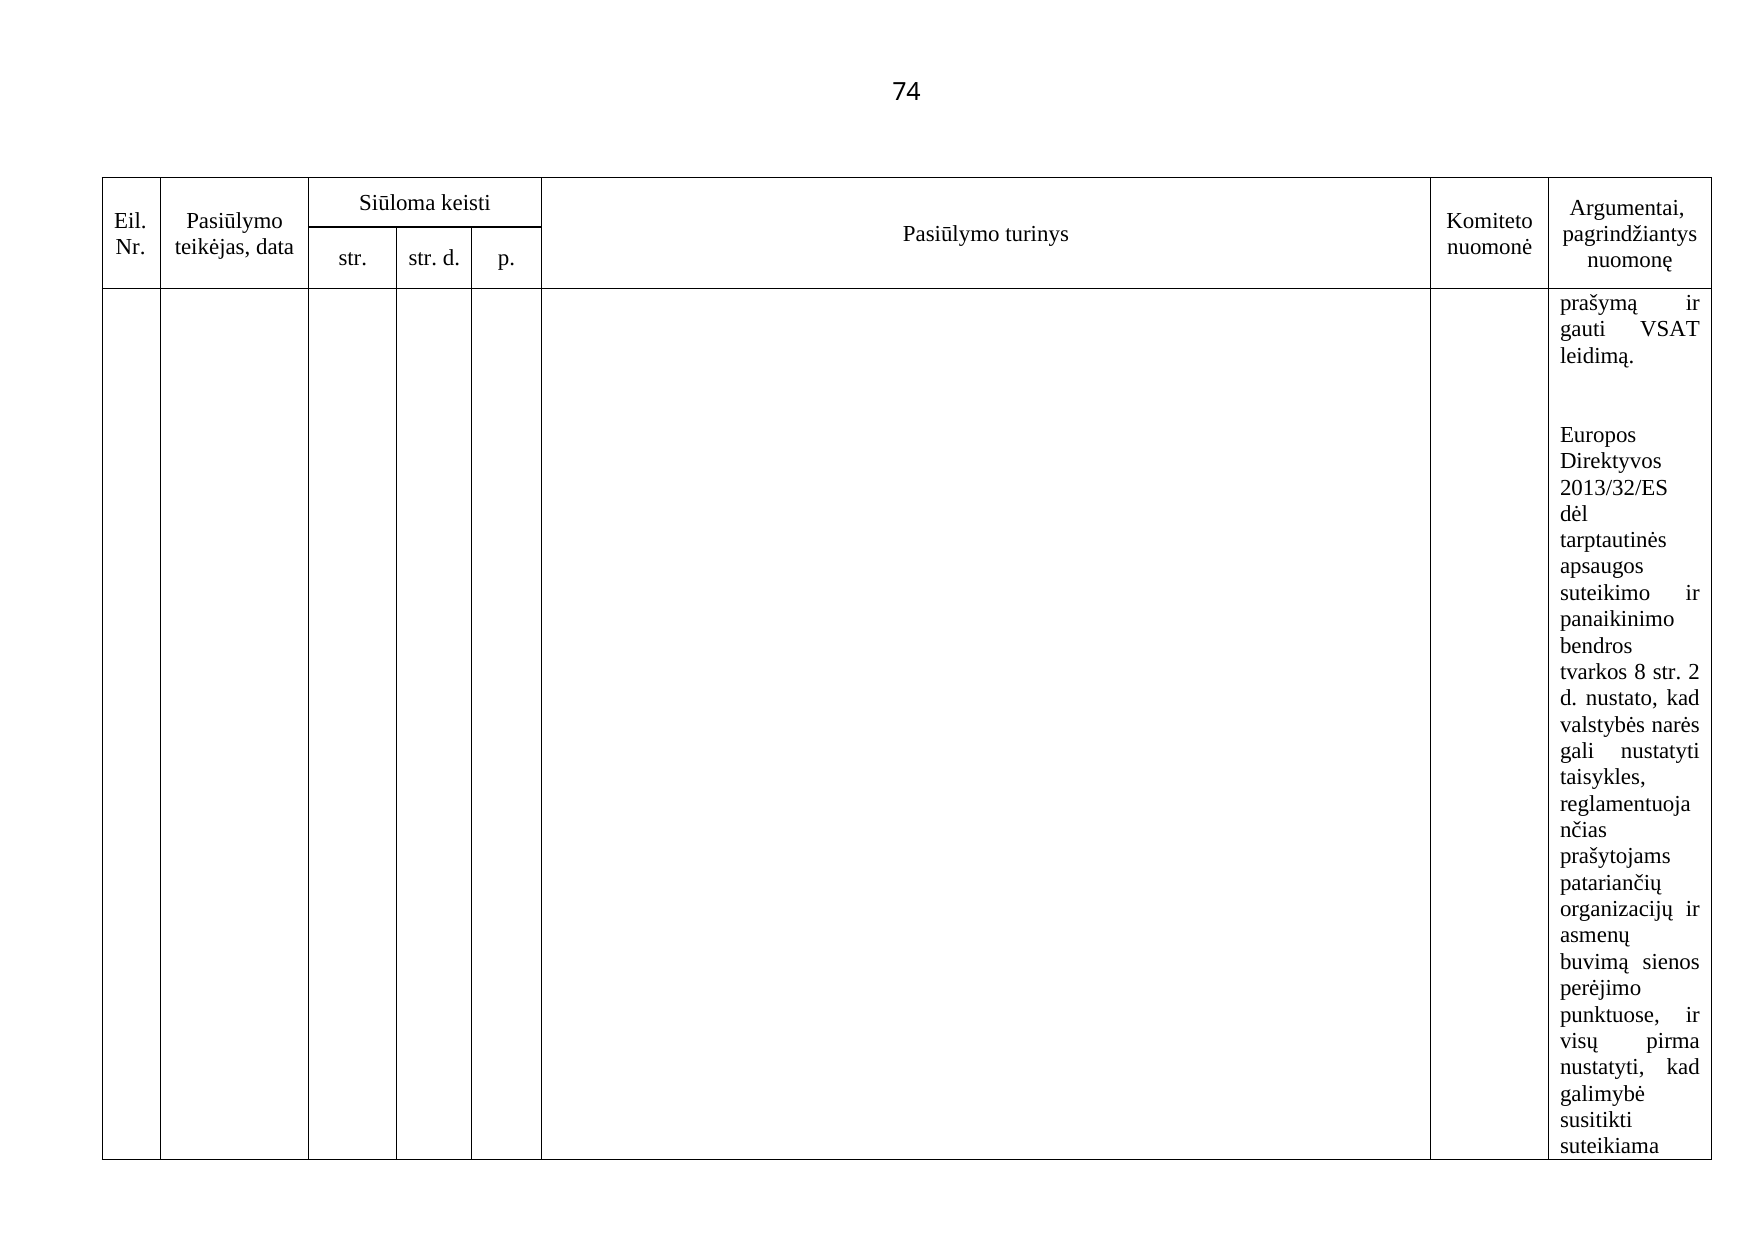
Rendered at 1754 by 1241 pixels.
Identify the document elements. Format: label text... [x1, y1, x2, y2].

table_cell str. [309, 228, 396, 288]
table_cell [309, 289, 396, 1159]
table_cell prašymą ir gauti VSAT leidimą. Europos Direktyvos 2013/32/ES dėl tarptautinės apsaugos suteikimo ir panaikinimo bendros tvarkos 8 str. 2 d. nustato, kad valstybės narės gali nustatyti taisykles, reglamentuojančias prašytojams patariančių organizacijų ir asmenų buvimą sienos perėjimo punktuose, ir visų pirma nustatyti, kad galimybė susitikti suteikiama [1549, 289, 1711, 1159]
table_cell [472, 289, 541, 1159]
table_header Siūloma keisti [309, 178, 541, 226]
table_header Pasiūlymo turinys [542, 178, 1430, 288]
table_header Argumentai, pagrindžiantys nuomonę [1549, 178, 1711, 288]
table_cell str. d. [397, 228, 471, 288]
table_cell p. [472, 228, 541, 288]
table_cell [397, 289, 471, 1159]
table_header Eil. Nr. [103, 178, 160, 288]
table_cell [542, 289, 1430, 1159]
table_cell [161, 289, 308, 1159]
table_header Pasiūlymo teikėjas, data [161, 178, 308, 288]
table_header Komiteto nuomonė [1431, 178, 1548, 288]
table_cell [1431, 289, 1548, 1159]
table_cell [103, 289, 160, 1159]
